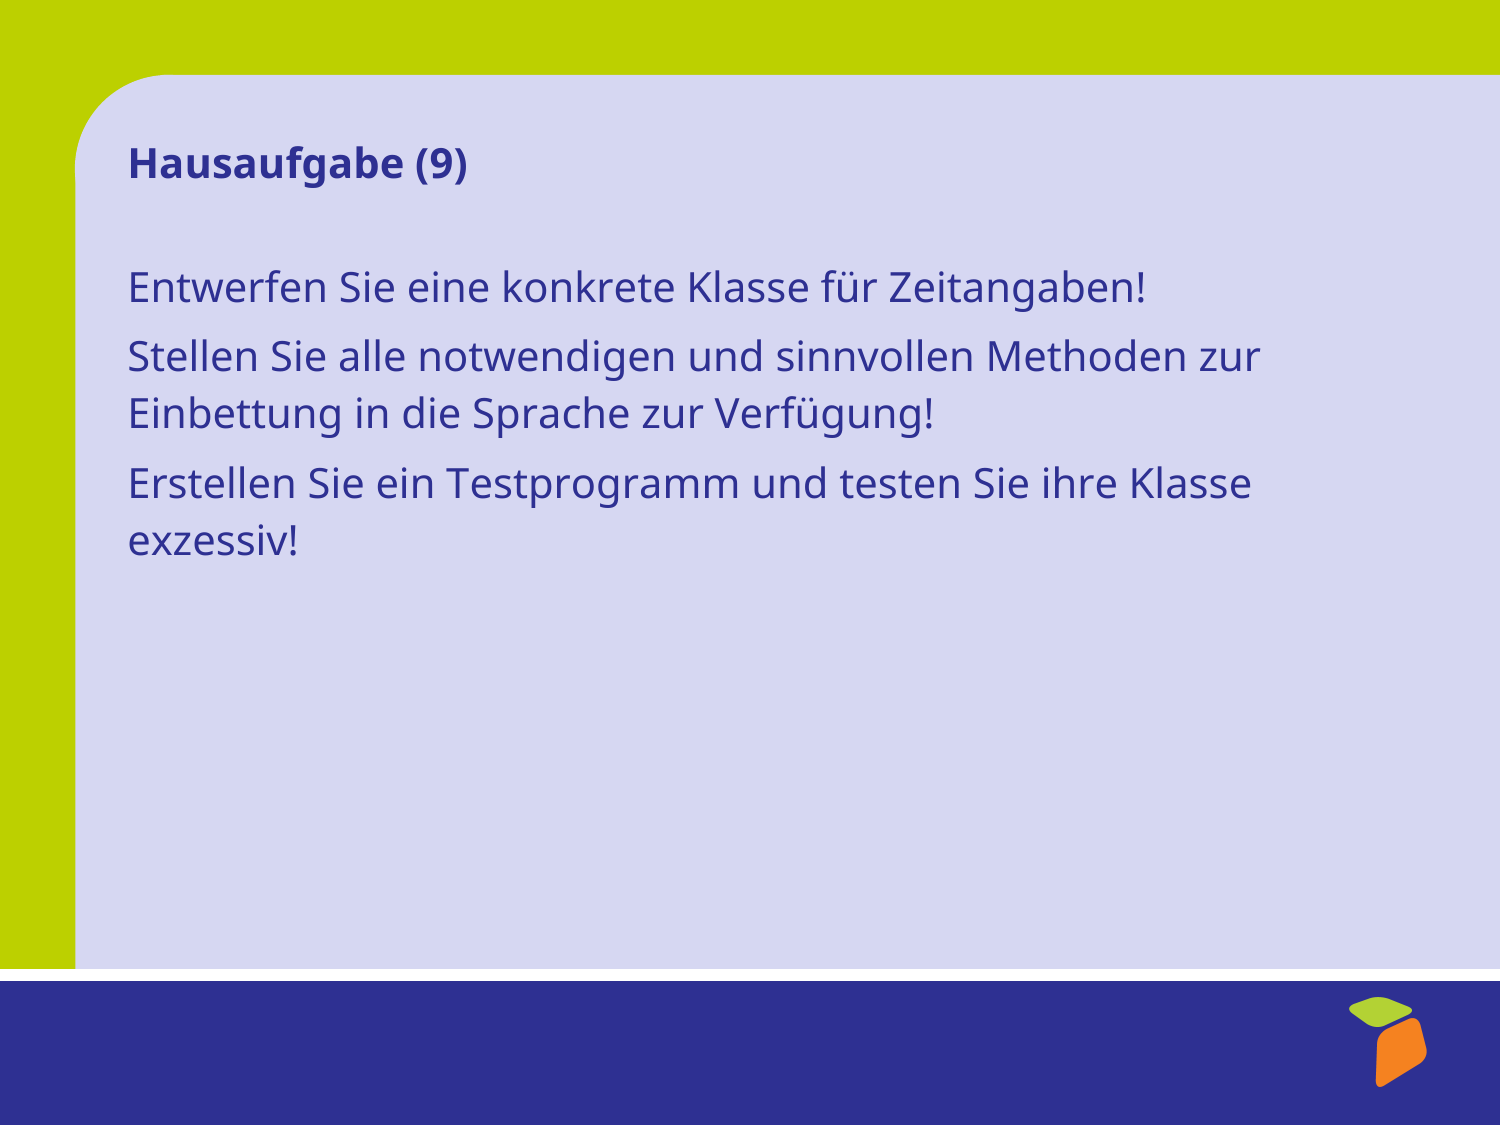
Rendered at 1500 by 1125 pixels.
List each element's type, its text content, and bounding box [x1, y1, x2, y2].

title Hausaufgabe (9) [112, 112, 1388, 213]
list Entwerfen Sie eine konkrete Klasse für Zeitangaben! Stellen Sie alle notwendigen und sinnvollen Methoden zur Einbettung in die Sprache zur Verfügung! Erstellen Sie ein Testprogramm und testen Sie ihre Klasse exzessiv! [112, 249, 1388, 1038]
picture [0, 981, 1500, 1125]
